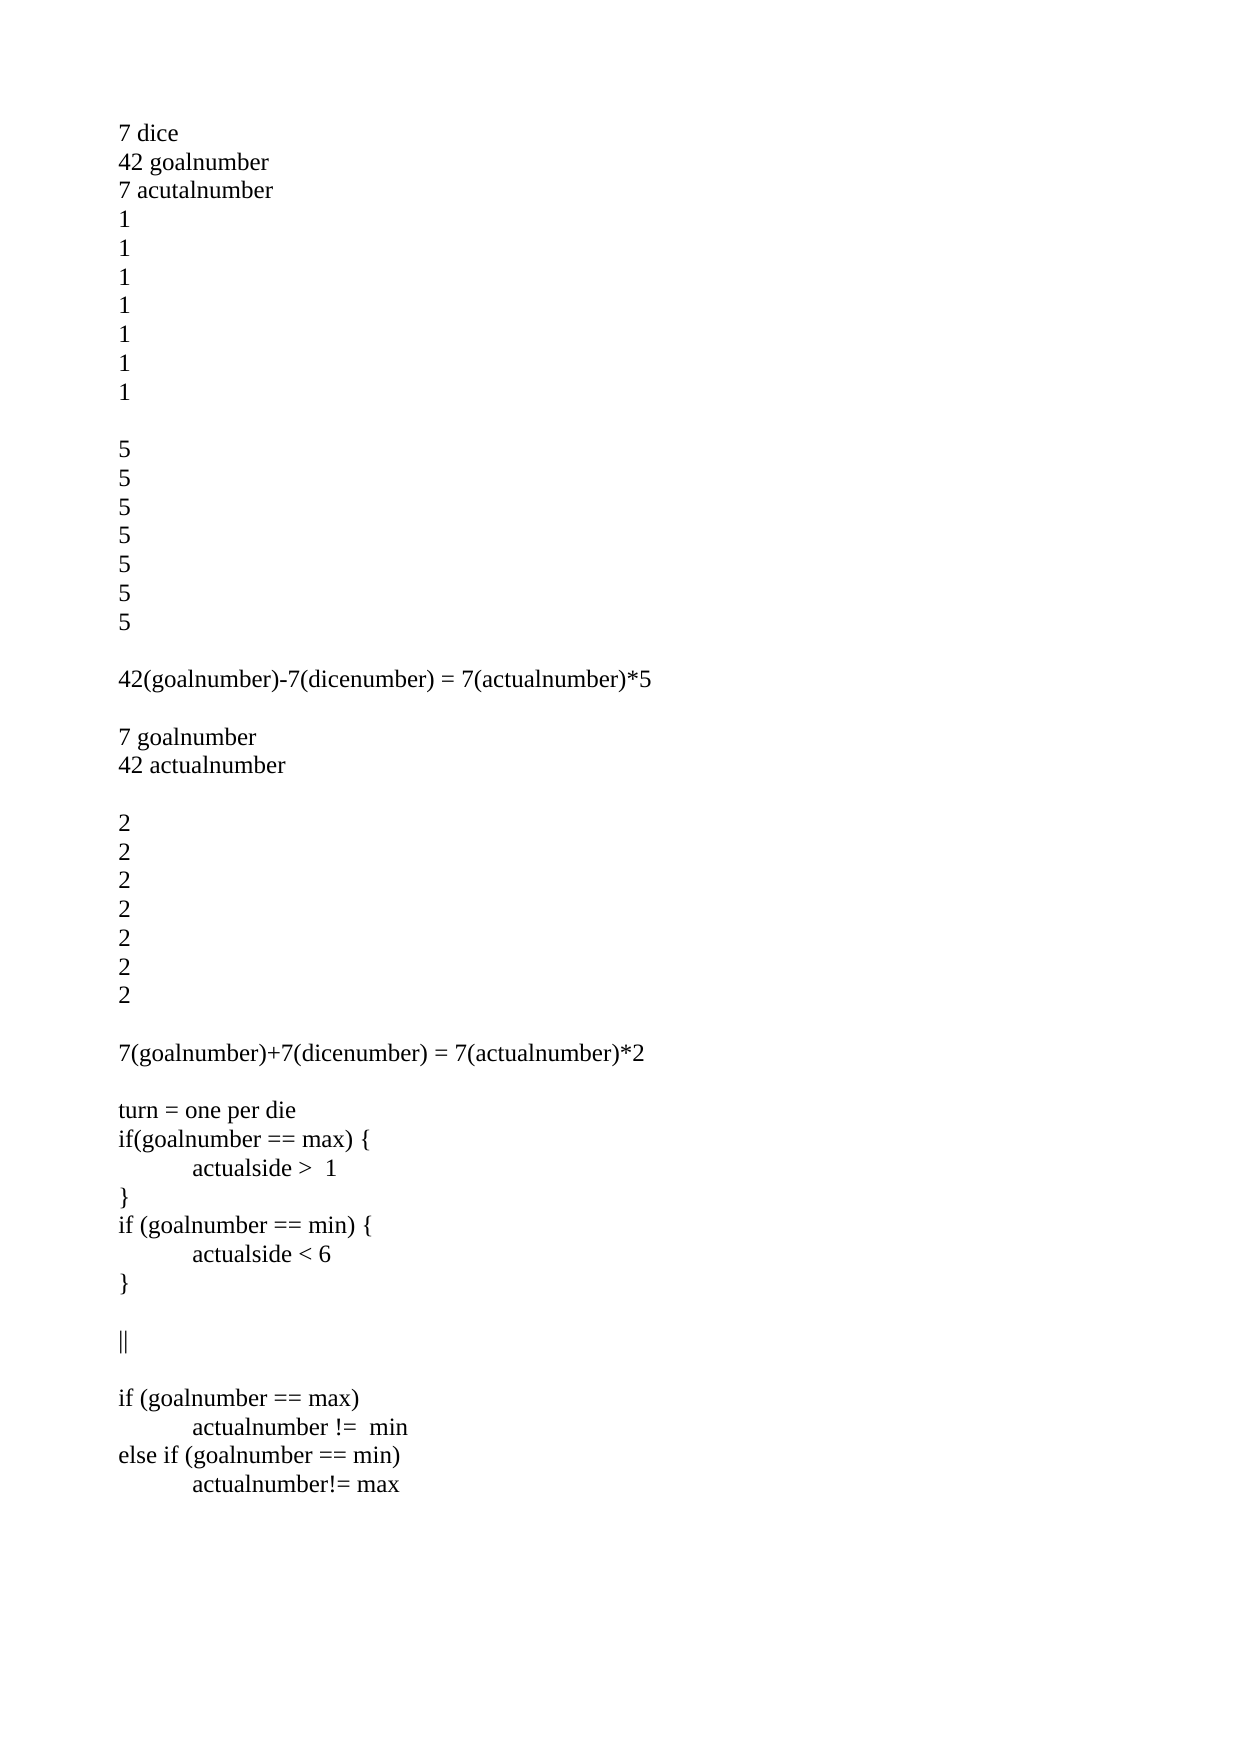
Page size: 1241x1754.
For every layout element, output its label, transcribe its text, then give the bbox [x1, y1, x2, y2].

text actualside < 6 [118, 1239, 1122, 1268]
text if(goalnumber == max) { [118, 1124, 1122, 1153]
text 2 [118, 981, 1122, 1009]
text if (goalnumber == min) { [118, 1211, 1122, 1239]
text else if (goalnumber == min) [118, 1441, 1122, 1469]
text turn = one per die [118, 1096, 1122, 1124]
text 1 [118, 377, 1122, 406]
text 5 [118, 578, 1122, 607]
text 5 [118, 434, 1122, 463]
text 1 [118, 291, 1122, 319]
text actualside > 1 [118, 1153, 1122, 1182]
text 2 [118, 923, 1122, 952]
text 1 [118, 348, 1122, 377]
text || [118, 1326, 1122, 1354]
text 2 [118, 894, 1122, 923]
text 42 goalnumber [118, 147, 1122, 176]
text 5 [118, 463, 1122, 492]
text } [118, 1182, 1122, 1211]
text 42 actualnumber [118, 751, 1122, 779]
text 2 [118, 837, 1122, 866]
text 5 [118, 521, 1122, 549]
text 42(goalnumber)-7(dicenumber) = 7(actualnumber)*5 [118, 664, 1122, 693]
text 2 [118, 808, 1122, 837]
text 1 [118, 262, 1122, 291]
text 1 [118, 233, 1122, 262]
text if (goalnumber == max) [118, 1383, 1122, 1412]
text 7 dice [118, 118, 1122, 147]
text 5 [118, 607, 1122, 636]
text 2 [118, 866, 1122, 894]
text actualnumber != min [118, 1412, 1122, 1441]
text 5 [118, 549, 1122, 578]
text 5 [118, 492, 1122, 521]
text 1 [118, 204, 1122, 233]
text actualnumber!= max [118, 1469, 1122, 1498]
text 7(goalnumber)+7(dicenumber) = 7(actualnumber)*2 [118, 1038, 1122, 1067]
text 1 [118, 319, 1122, 348]
text 2 [118, 952, 1122, 981]
text 7 goalnumber [118, 722, 1122, 751]
text 7 acutalnumber [118, 176, 1122, 204]
text } [118, 1268, 1122, 1297]
